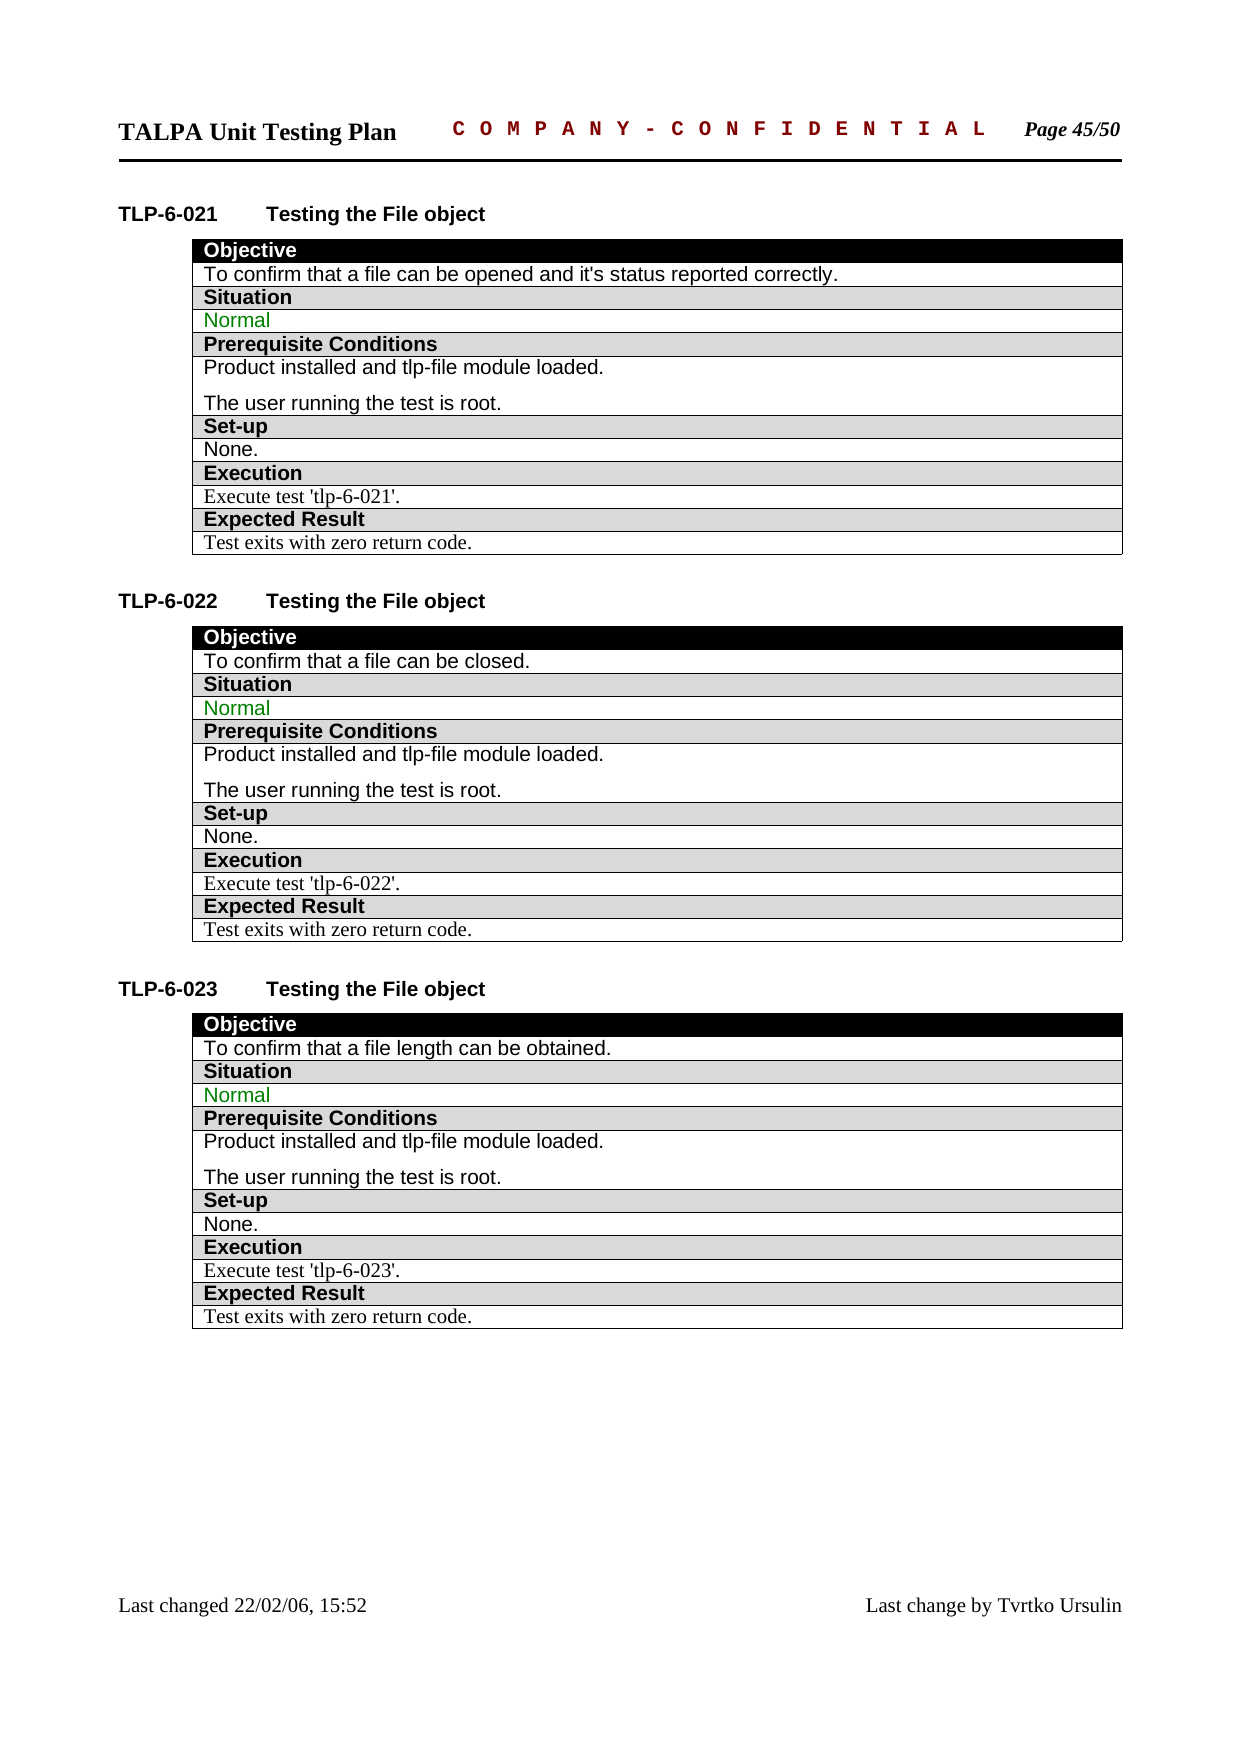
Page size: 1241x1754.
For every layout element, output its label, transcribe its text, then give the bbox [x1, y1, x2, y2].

table_cell Execution [193, 462, 1122, 485]
table_cell Set-up [193, 1190, 1122, 1212]
text TLP-6-022 Testing the File object [118, 590, 1122, 613]
table_cell Prerequisite Conditions [193, 333, 1122, 356]
text TLP-6-021 Testing the File object [118, 203, 1122, 226]
table_cell Expected Result [193, 896, 1122, 918]
table_cell Product installed and tlp-file module loaded. The user running the test is root. [193, 744, 1122, 802]
table_cell Prerequisite Conditions [193, 1107, 1122, 1130]
table_cell Situation [193, 674, 1122, 696]
table_cell To confirm that a file can be opened and it's status reported correctly. [193, 263, 1122, 286]
table_cell Expected Result [193, 509, 1122, 531]
table_cell To confirm that a file length can be obtained. [193, 1037, 1122, 1060]
table_header Objective [193, 1014, 1122, 1036]
table_cell Execution [193, 849, 1122, 872]
table_cell Set-up [193, 416, 1122, 438]
table_cell Test exits with zero return code. [193, 1306, 1122, 1328]
table_cell Execution [193, 1236, 1122, 1259]
table_cell Situation [193, 287, 1122, 309]
table_header Objective [193, 240, 1122, 262]
table_cell Test exits with zero return code. [193, 532, 1122, 554]
text TLP-6-023 Testing the File object [118, 977, 1122, 1000]
table_cell Execute test 'tlp-6-022'. [193, 873, 1122, 895]
table_cell Product installed and tlp-file module loaded. The user running the test is root. [193, 1131, 1122, 1189]
table_cell Execute test 'tlp-6-023'. [193, 1260, 1122, 1282]
table_cell Normal [193, 1084, 1122, 1106]
table_cell Prerequisite Conditions [193, 720, 1122, 743]
table_cell Expected Result [193, 1283, 1122, 1305]
table_cell To confirm that a file can be closed. [193, 650, 1122, 673]
table_cell None. [193, 826, 1122, 848]
table_cell None. [193, 439, 1122, 461]
table_cell Set-up [193, 803, 1122, 825]
table_cell Product installed and tlp-file module loaded. The user running the test is root. [193, 357, 1122, 415]
table_cell Normal [193, 697, 1122, 719]
table_cell Normal [193, 310, 1122, 332]
table_cell None. [193, 1213, 1122, 1235]
table_cell Situation [193, 1061, 1122, 1083]
table_cell Execute test 'tlp-6-021'. [193, 486, 1122, 508]
table_cell Test exits with zero return code. [193, 919, 1122, 941]
table_header Objective [193, 627, 1122, 649]
